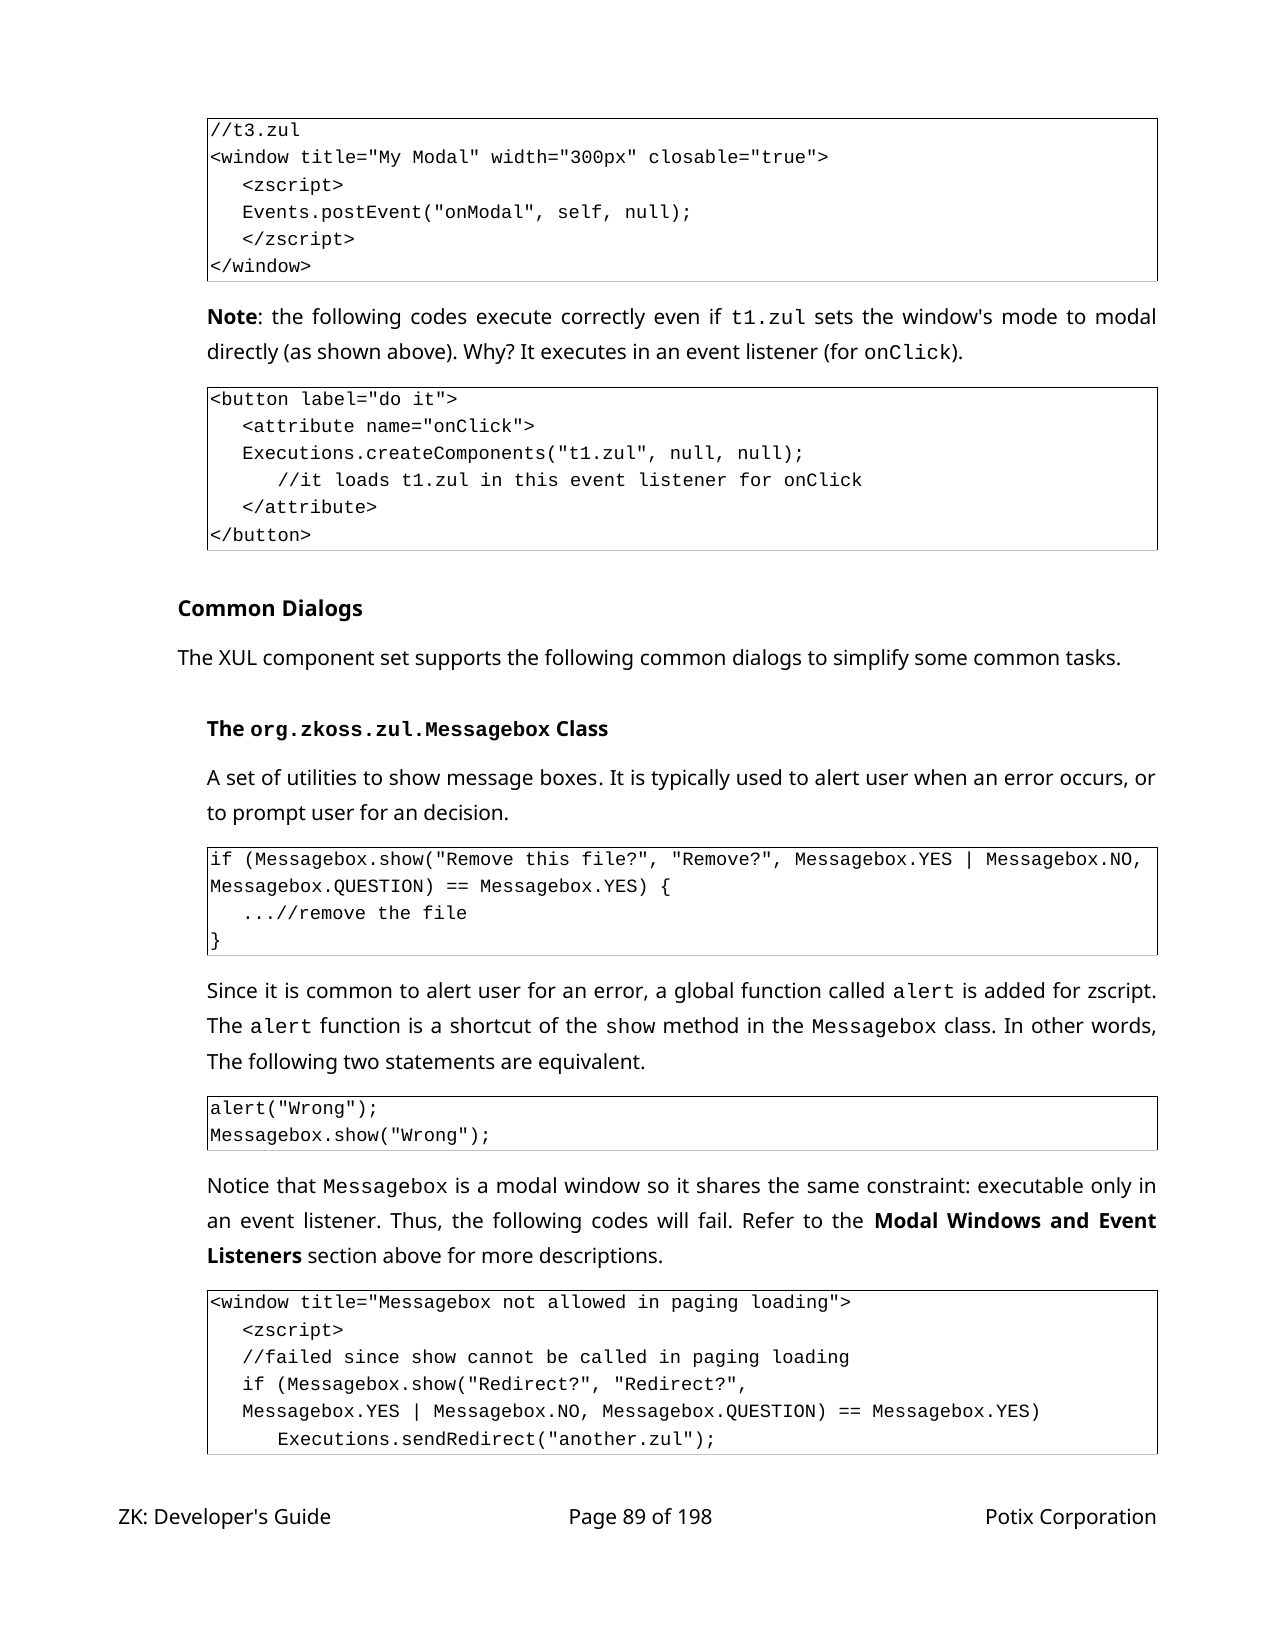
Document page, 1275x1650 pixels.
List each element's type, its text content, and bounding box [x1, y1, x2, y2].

text <button label="do it"> [208, 388, 1157, 411]
text Executions.sendRedirect("another.zul"); [208, 1426, 1157, 1454]
text </button> [208, 523, 1157, 550]
text if (Messagebox.show("Remove this file?", "Remove?", Messagebox.YES | Messagebox.NO, Messagebox.QUESTION) == Messagebox.YES) { [208, 848, 1157, 898]
text Messagebox.show("Wrong"); [208, 1123, 1157, 1150]
text alert("Wrong"); [208, 1097, 1157, 1120]
text //t3.zul [208, 119, 1157, 142]
text Executions.createComponents("t1.zul", null, null); [208, 441, 1157, 465]
text ...//remove the file [208, 901, 1157, 925]
text //failed since show cannot be called in paging loading [208, 1345, 1157, 1369]
text <window title="My Modal" width="300px" closable="true"> [208, 145, 1157, 169]
text <window title="Messagebox not allowed in paging loading"> [208, 1291, 1157, 1315]
text Events.postEvent("onModal", self, null); [208, 200, 1157, 224]
text Notice that Messagebox is a modal window so it shares the same constraint: executable only in an event listener. Thus, the following codes will fail. Refer to the Modal Windows and Event Listeners section above for more descriptions. [207, 1171, 1157, 1270]
text Note: the following codes execute correctly even if t1.zul sets the window's mode to modal directly (as shown above). Why? It executes in an event listener (for onClick). [207, 302, 1157, 366]
text </zscript> [208, 227, 1157, 251]
text if (Messagebox.show("Redirect?", "Redirect?", [208, 1372, 1157, 1396]
text A set of utilities to show message boxes. It is typically used to alert user when an error occurs, or to prompt user for an decision. [207, 763, 1157, 826]
text </attribute> [208, 495, 1157, 520]
text <zscript> [208, 1318, 1157, 1342]
text } [208, 928, 1157, 955]
text Messagebox.YES | Messagebox.NO, Messagebox.QUESTION) == Messagebox.YES) [208, 1399, 1157, 1423]
text <zscript> [208, 172, 1157, 197]
text The XUL component set supports the following common dialogs to simplify some common tasks. [177, 643, 1157, 671]
subtitle Common Dialogs [177, 592, 1157, 622]
text </window> [208, 254, 1157, 281]
subtitle The org.zkoss.zul.Messagebox Class [207, 714, 1157, 742]
text <attribute name="onClick"> [208, 414, 1157, 438]
text //it loads t1.zul in this event listener for onClick [208, 468, 1157, 492]
text Since it is common to alert user for an error, a global function called alert is added for zscript. The alert function is a shortcut of the show method in the Messagebox class. In other words, The following two statements are equivalent. [207, 976, 1157, 1075]
